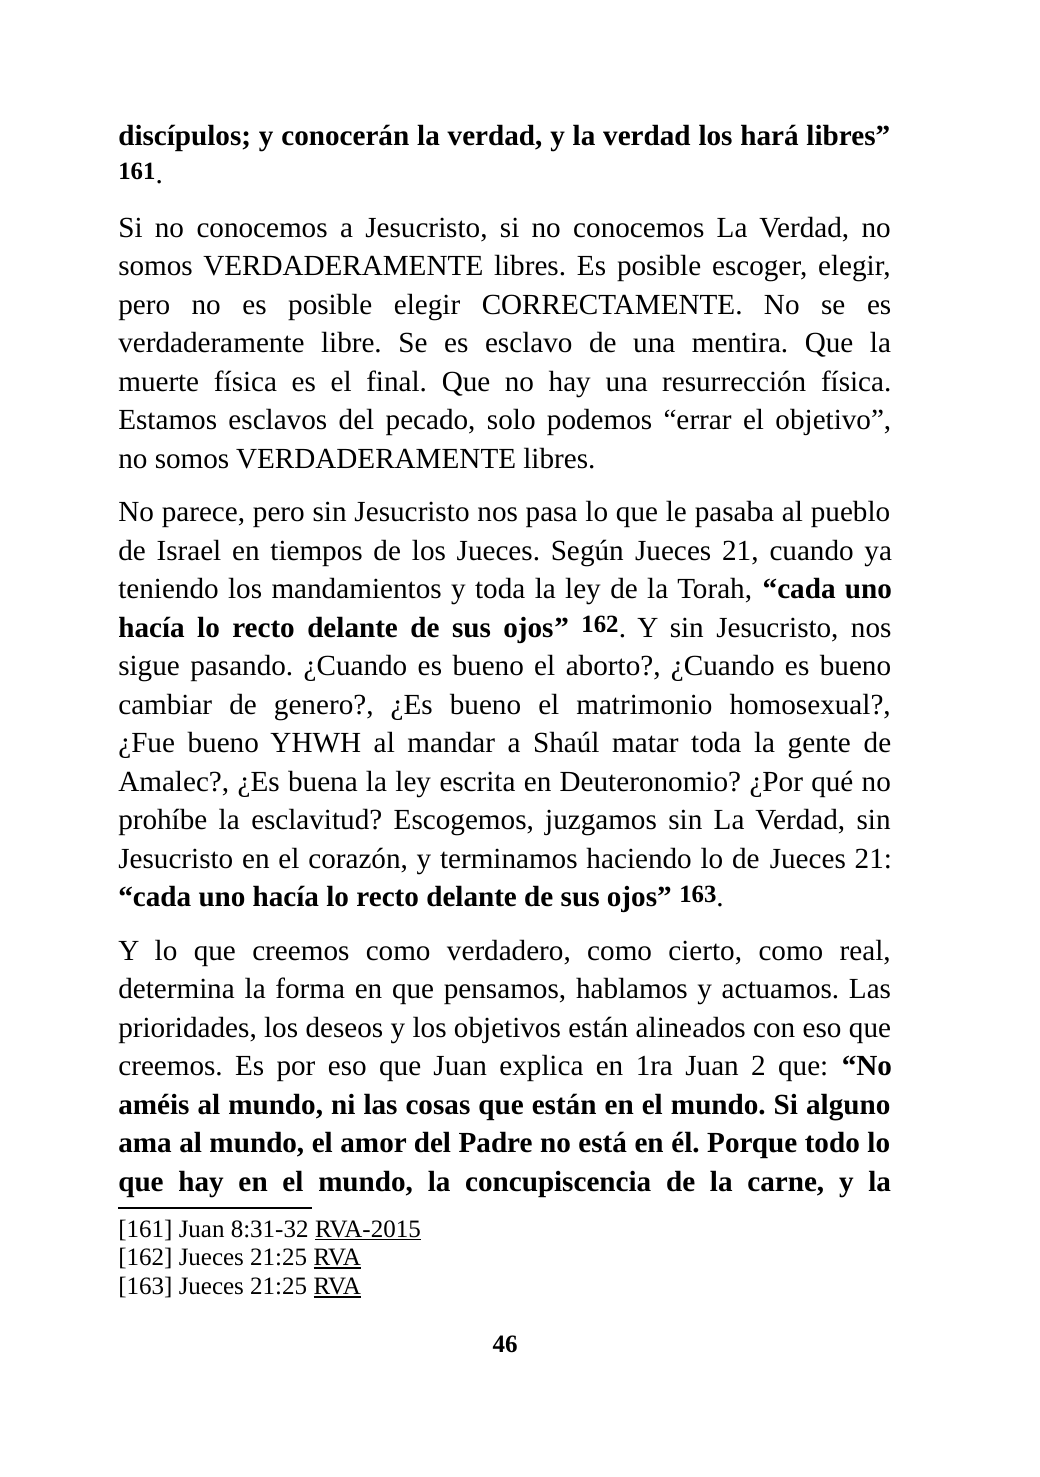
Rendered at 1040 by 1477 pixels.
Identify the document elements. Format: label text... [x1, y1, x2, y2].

text Y lo que creemos como verdadero, como cierto, como real, determina la forma en que pensamos, hablamos y actuamos. Las prioridades, los deseos y los objetivos están alineados con eso que creemos. Es por eso que Juan explica en 1ra Juan 2 que: “No améis al mundo, ni las cosas que están en el mundo. Si alguno ama al mundo, el amor del Padre no está en él. Porque todo lo que hay en el mundo, la concupiscencia de la carne, y la [118, 933, 892, 1197]
text No parece, pero sin Jesucristo nos pasa lo que le pasaba al pueblo de Israel en tiempos de los Jueces. Según Jueces 21, cuando ya teniendo los mandamientos y toda la ley de la Torah, “cada uno hacía lo recto delante de sus ojos” . Y sin Jesucristo, nos sigue pasando. ¿Cuando es bueno el aborto?, ¿Cuando es bueno cambiar de genero?, ¿Es bueno el matrimonio homosexual?, ¿Fue bueno YHWH al mandar a Shaúl matar toda la gente de Amalec?, ¿Es buena la ley escrita en Deuteronomio? ¿Por qué no prohíbe la esclavitud? Escogemos, juzgamos sin La Verdad, sin Jesucristo en el corazón, y terminamos haciendo lo de Jueces 21: “cada uno hacía lo recto delante de sus ojos” . [118, 494, 892, 913]
text Jueces 21:25 RVA [118, 1271, 892, 1300]
text Si no conocemos a Jesucristo, si no conocemos La Verdad, no somos VERDADERAMENTE libres. Es posible escoger, elegir, pero no es posible elegir CORRECTAMENTE. No se es verdaderamente libre. Se es esclavo de una mentira. Que la muerte física es el final. Que no hay una resurrección física. Estamos esclavos del pecado, solo podemos “errar el objetivo”, no somos VERDADERAMENTE libres. [118, 210, 892, 474]
text discípulos; y conocerán la verdad, y la verdad los hará libres” . [118, 118, 892, 190]
text Juan 8:31-32 RVA-2015 [118, 1214, 892, 1242]
text Jueces 21:25 RVA [118, 1242, 892, 1271]
